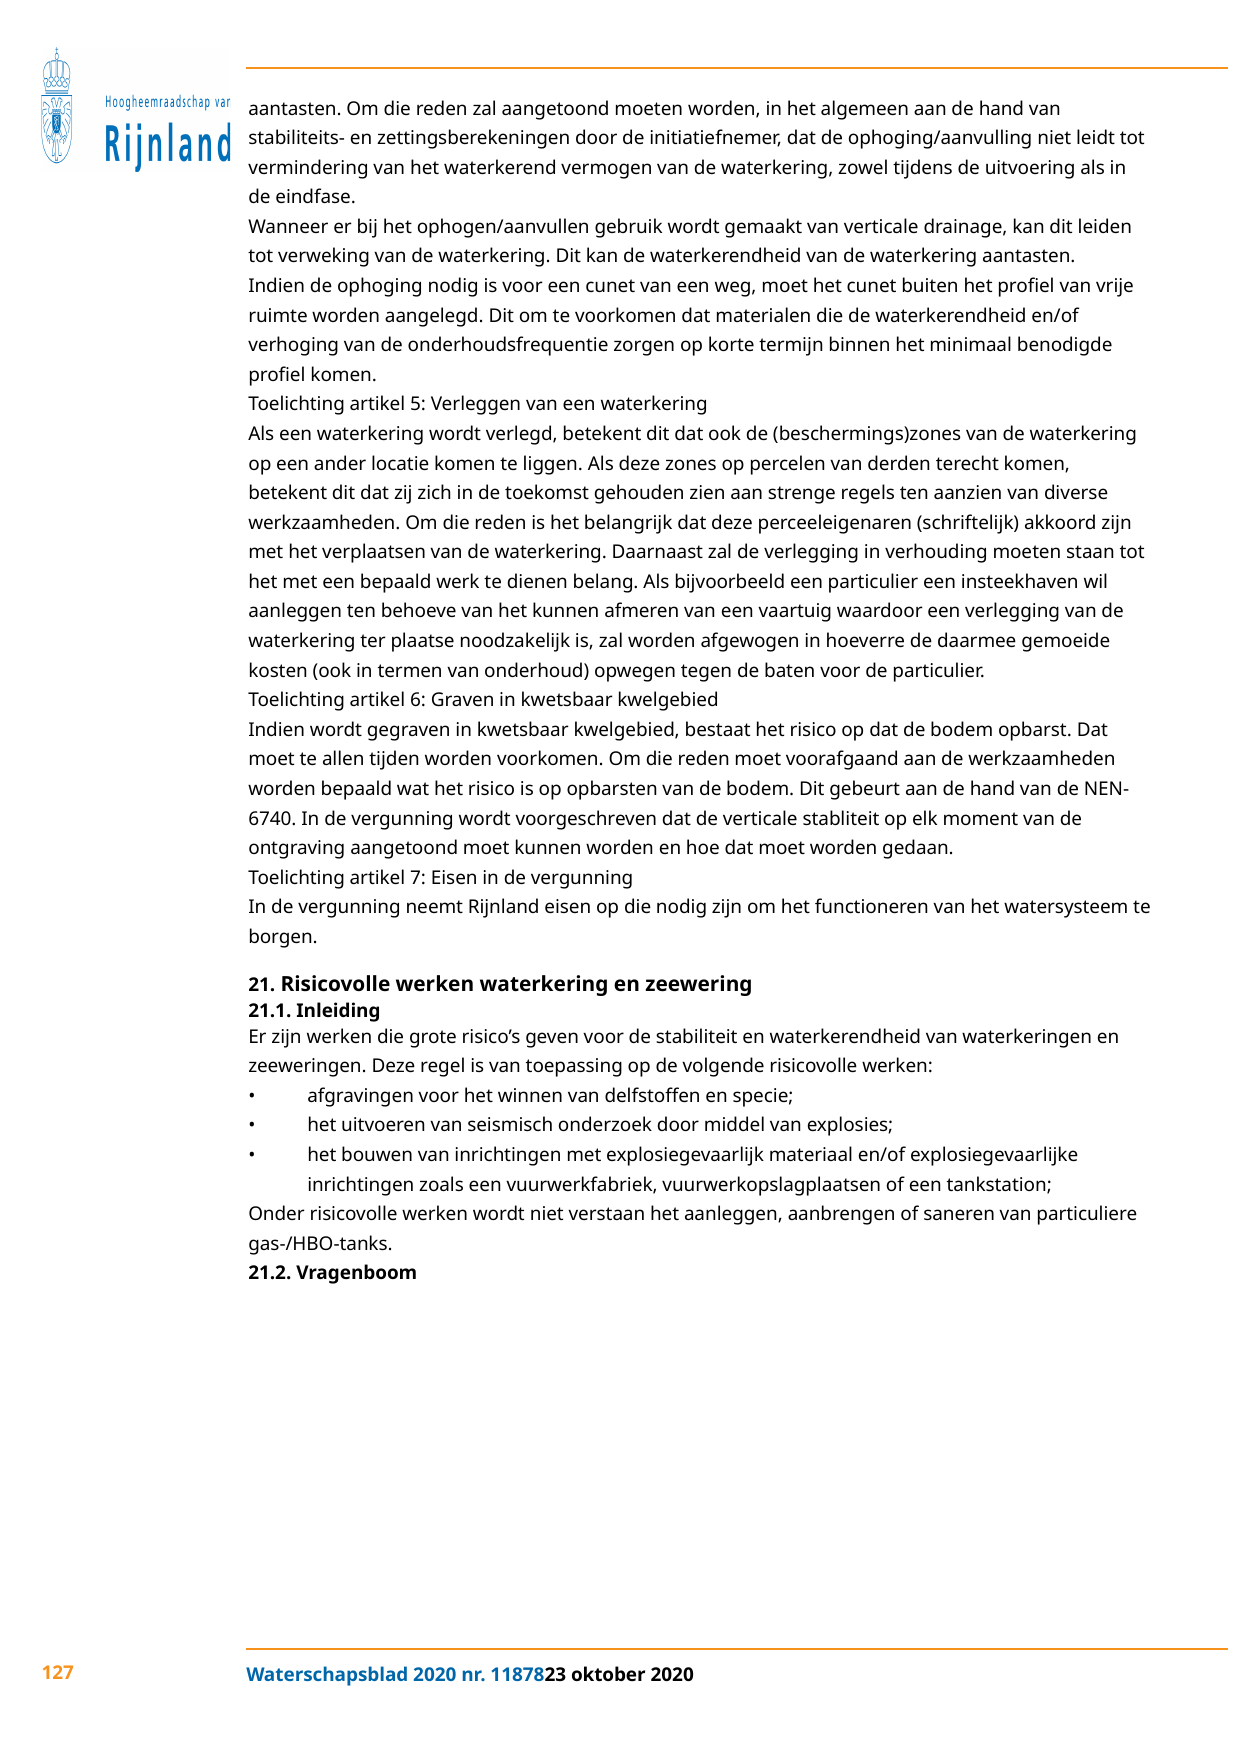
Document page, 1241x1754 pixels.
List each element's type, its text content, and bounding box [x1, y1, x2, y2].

text Onder risicovolle werken wordt niet verstaan het aanleggen, aanbrengen of saneren van particuliere gas-/HBO-tanks. [248, 1200, 1152, 1256]
text 21. Risicovolle werken waterkering en zeewering [248, 969, 1152, 997]
text 21.2. Vragenboom [248, 1259, 1152, 1285]
text Indien de ophoging nodig is voor een cunet van een weg, moet het cunet buiten het profiel van vrije ruimte worden aangelegd. Dit om te voorkomen dat materialen die de waterkerendheid en/of verhoging van de onderhoudsfrequentie zorgen op korte termijn binnen het minimaal benodigde profiel komen. [248, 272, 1152, 387]
text Er zijn werken die grote risico’s geven voor de stabiliteit en waterkerendheid van waterkeringen en zeeweringen. Deze regel is van toepassing op de volgende risicovolle werken: [248, 1023, 1152, 1078]
text Toelichting artikel 7: Eisen in de vergunning [248, 864, 1152, 890]
text Toelichting artikel 6: Graven in kwetsbaar kwelgebied [248, 686, 1152, 712]
text Indien wordt gegraven in kwetsbaar kwelgebied, bestaat het risico op dat de bodem opbarst. Dat moet te allen tijden worden voorkomen. Om die reden moet voorafgaand aan de werkzaamheden worden bepaald wat het risico is op opbarsten van de bodem. Dit gebeurt aan de hand van de NEN-6740. In de vergunning wordt voorgeschreven dat de verticale stabliteit op elk moment van de ontgraving aangetoond moet kunnen worden en hoe dat moet worden gedaan. [248, 716, 1152, 860]
text In de vergunning neemt Rijnland eisen op die nodig zijn om het functioneren van het watersysteem te borgen. [248, 893, 1152, 949]
text aantasten. Om die reden zal aangetoond moeten worden, in het algemeen aan de hand van stabiliteits- en zettingsberekeningen door de initiatiefnemer, dat de ophoging/aanvulling niet leidt tot vermindering van het waterkerend vermogen van de waterkering, zowel tijdens de uitvoering als in de eindfase. [248, 95, 1152, 209]
text Toelichting artikel 5: Verleggen van een waterkering [248, 391, 1152, 416]
list afgravingen voor het winnen van delfstoffen en specie; [248, 1082, 1152, 1108]
list het bouwen van inrichtingen met explosiegevaarlijk materiaal en/of explosiegevaarlijke inrichtingen zoals een vuurwerkfabriek, vuurwerkopslagplaatsen of een tankstation; [248, 1141, 1152, 1197]
picture [41, 47, 231, 172]
text Wanneer er bij het ophogen/aanvullen gebruik wordt gemaakt van verticale drainage, kan dit leiden tot verweking van de waterkering. Dit kan de waterkerendheid van de waterkering aantasten. [248, 213, 1152, 268]
text 21.1. Inleiding [248, 997, 1152, 1023]
text Als een waterkering wordt verlegd, betekent dit dat ook de (beschermings)zones van de waterkering op een ander locatie komen te liggen. Als deze zones op percelen van derden terecht komen, betekent dit dat zij zich in de toekomst gehouden zien aan strenge regels ten aanzien van diverse werkzaamheden. Om die reden is het belangrijk dat deze perceeleigenaren (schriftelijk) akkoord zijn met het verplaatsen van de waterkering. Daarnaast zal de verlegging in verhouding moeten staan tot het met een bepaald werk te dienen belang. Als bijvoorbeeld een particulier een insteekhaven wil aanleggen ten behoeve van het kunnen afmeren van een vaartuig waardoor een verlegging van de waterkering ter plaatse noodzakelijk is, zal worden afgewogen in hoeverre de daarmee gemoeide kosten (ook in termen van onderhoud) opwegen tegen de baten voor de particulier. [248, 420, 1152, 683]
list het uitvoeren van seismisch onderzoek door middel van explosies; [248, 1112, 1152, 1137]
